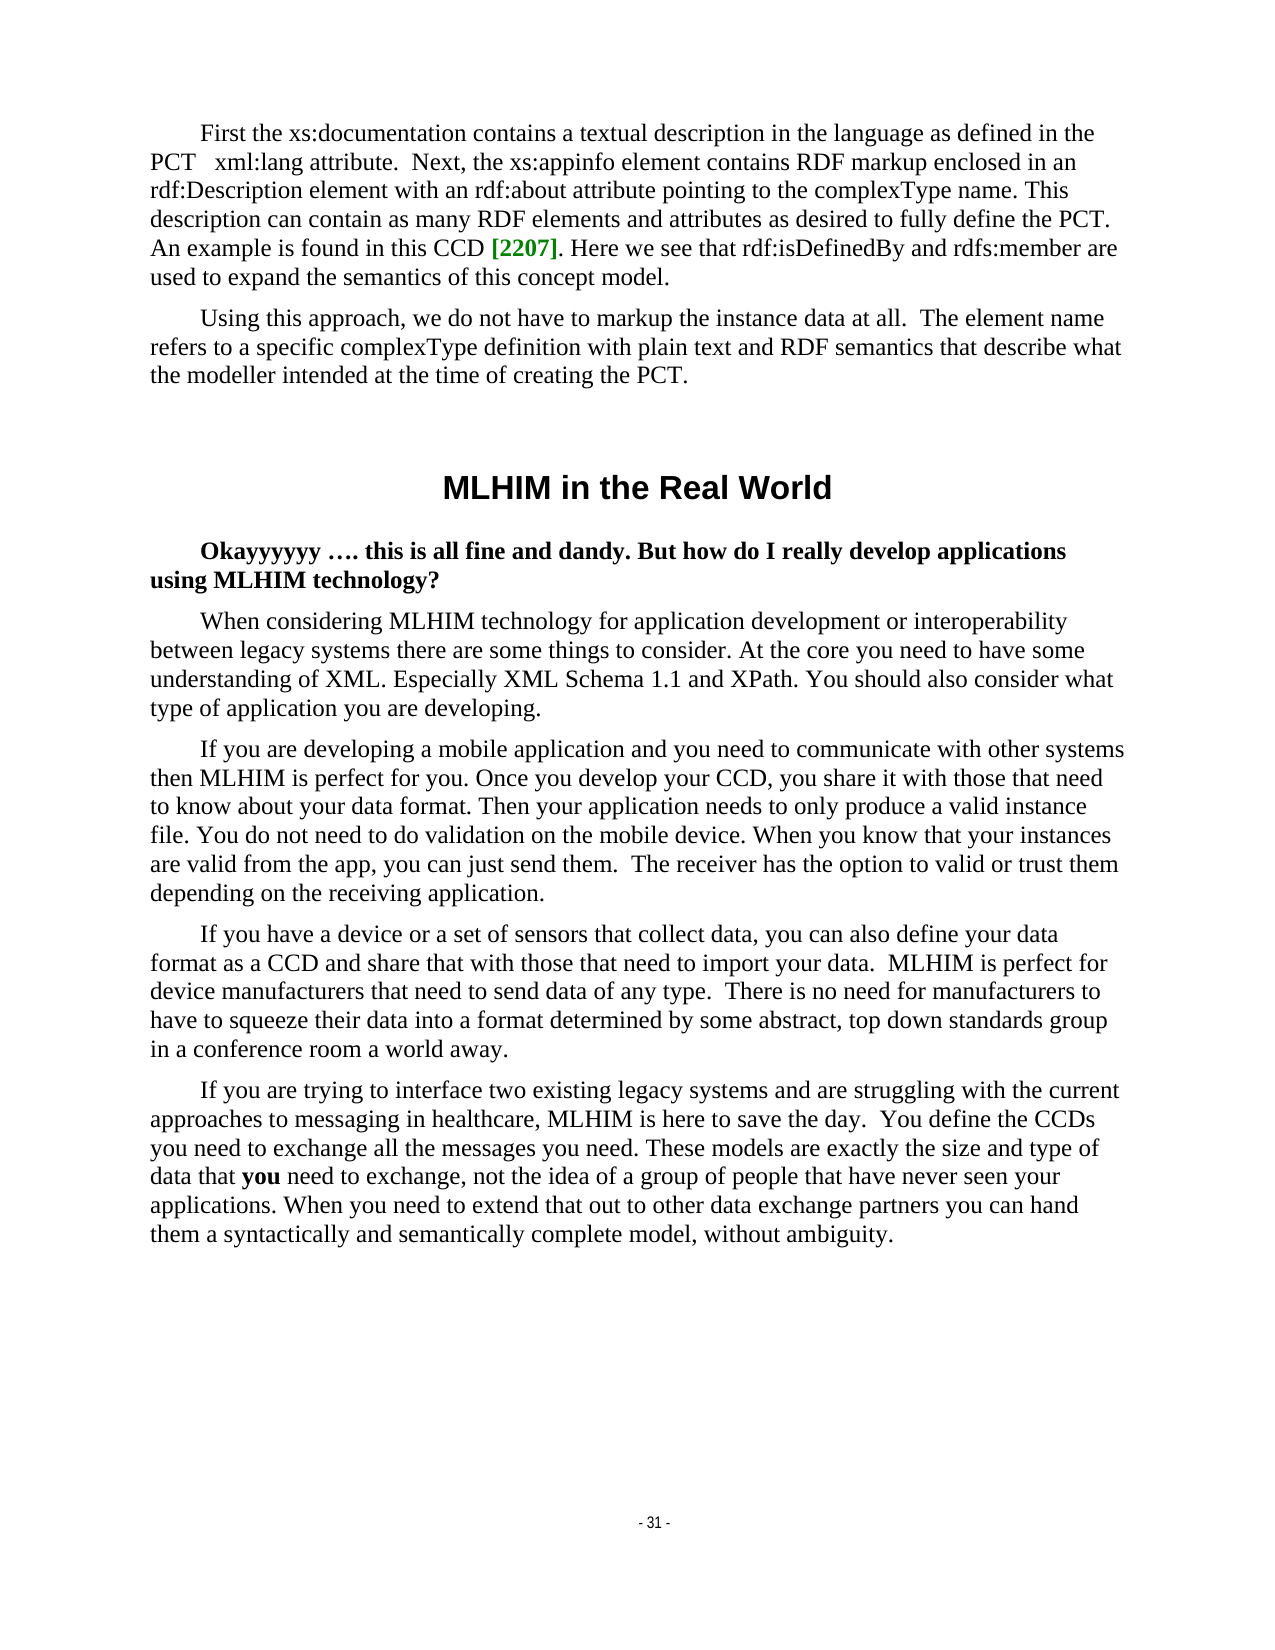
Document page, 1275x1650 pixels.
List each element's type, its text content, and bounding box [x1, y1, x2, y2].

text If you are developing a mobile application and you need to communicate with other systems then MLHIM is perfect for you. Once you develop your CCD, you share it with those that need to know about your data format. Then your application needs to only produce a valid instance file. You do not need to do validation on the mobile device. When you know that your instances are valid from the app, you can just send them. The receiver has the option to valid or trust them depending on the receiving application. [150, 734, 1125, 906]
text If you are trying to interface two existing legacy systems and are struggling with the current approaches to messaging in healthcare, MLHIM is here to save the day. You define the CCDs you need to exchange all the messages you need. These models are exactly the size and type of data that you need to exchange, not the idea of a group of people that have never seen your applications. When you need to extend that out to other data exchange partners you can hand them a syntactically and semantically complete model, without ambiguity. [150, 1075, 1125, 1248]
text First the xs:documentation contains a textual description in the language as defined in the PCT xml:lang attribute. Next, the xs:appinfo element contains RDF markup enclosed in an rdf:Description element with an rdf:about attribute pointing to the complexType name. This description can contain as many RDF elements and attributes as desired to fully define the PCT. An example is found in this CCD [2207]. Here we see that rdf:isDefinedBy and rdfs:member are used to expand the semantics of this concept model. [150, 118, 1125, 291]
text Using this approach, we do not have to markup the instance data at all. The element name refers to a specific complexType definition with plain text and RDF semantics that describe what the modeller intended at the time of creating the PCT. [150, 303, 1125, 389]
text Okayyyyyy …. this is all fine and dandy. But how do I really develop applications using MLHIM technology? [150, 536, 1125, 594]
text When considering MLHIM technology for application development or interoperability between legacy systems there are some things to consider. At the core you need to have some understanding of XML. Especially XML Schema 1.1 and XPath. You should also consider what type of application you are developing. [150, 606, 1125, 721]
text If you have a device or a set of sensors that collect data, you can also define your data format as a CCD and share that with those that need to import your data. MLHIM is perfect for device manufacturers that need to send data of any type. There is no need for manufacturers to have to squeeze their data into a format determined by some abstract, top down standards group in a conference room a world away. [150, 919, 1125, 1063]
subtitle MLHIM in the Real World [150, 468, 1125, 506]
